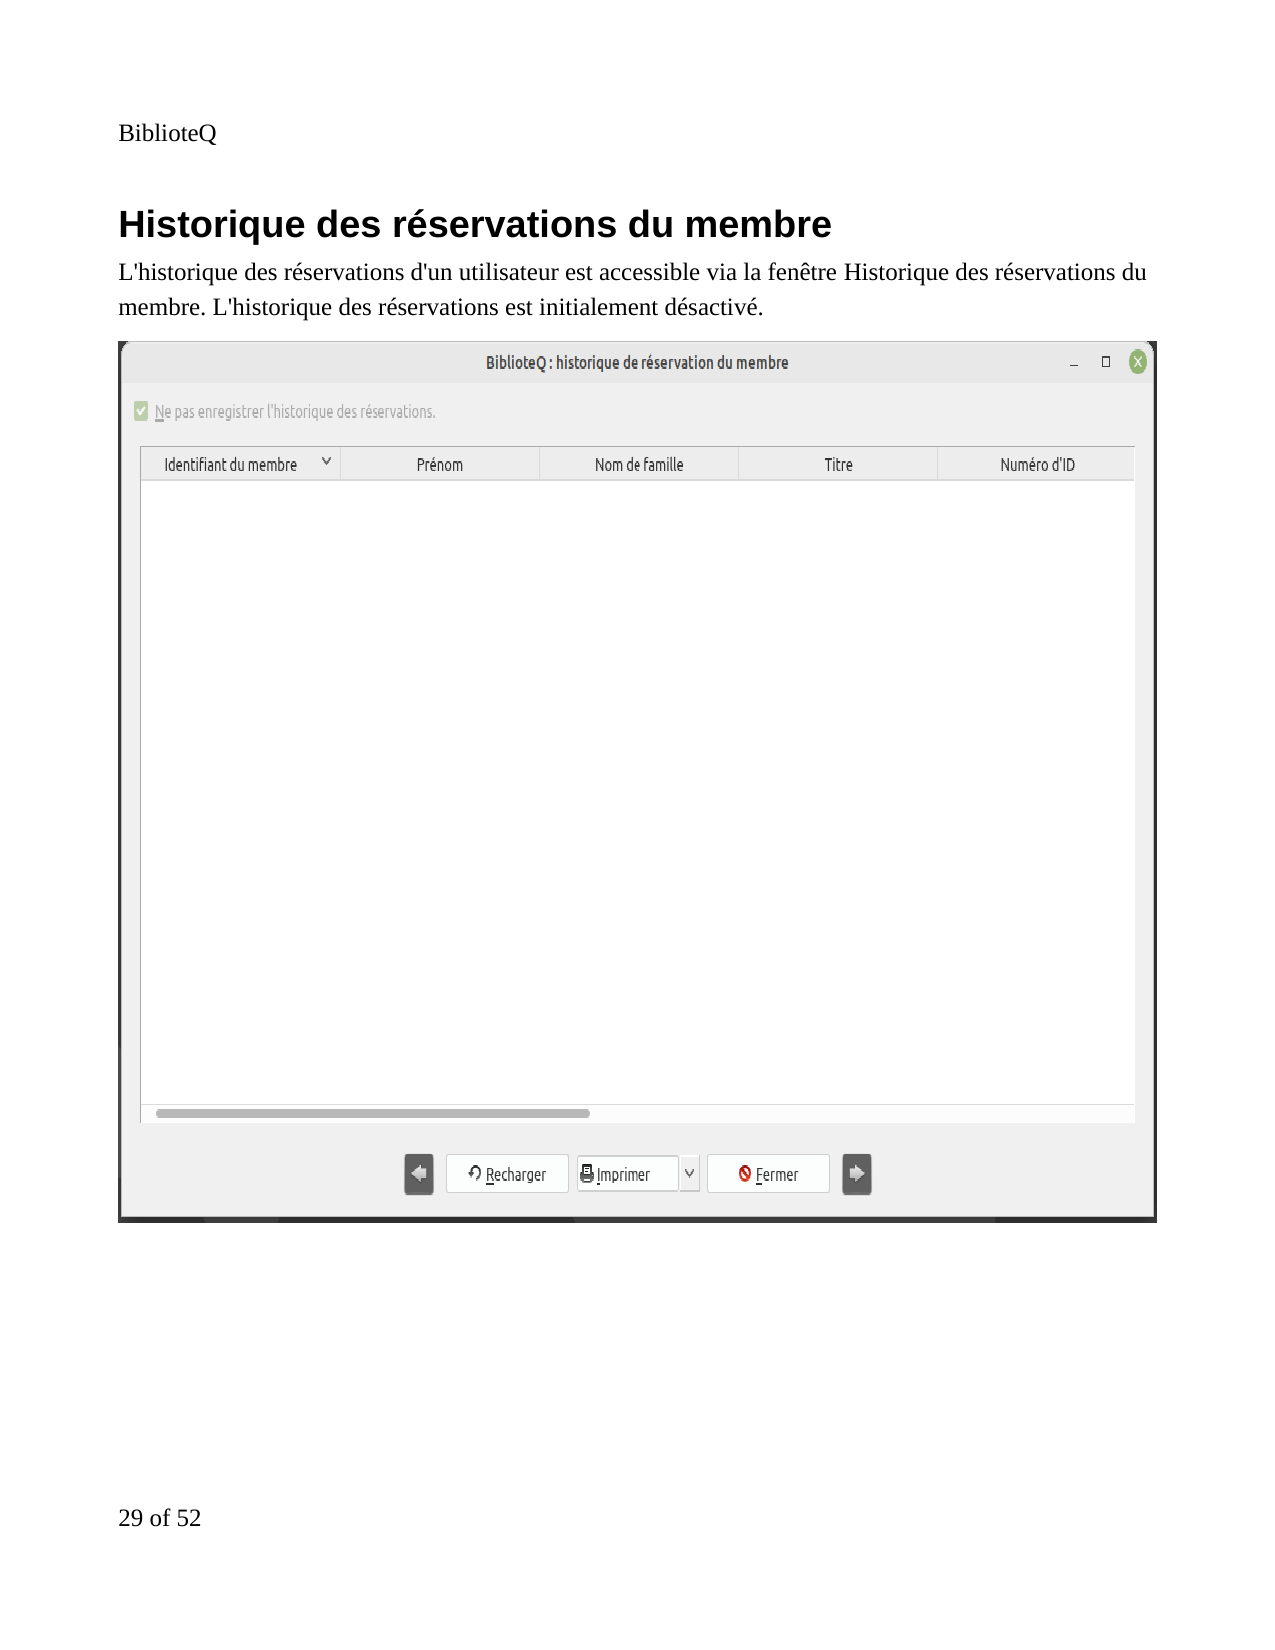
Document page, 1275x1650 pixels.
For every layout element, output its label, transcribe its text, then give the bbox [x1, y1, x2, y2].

picture [118, 341, 1157, 1223]
subtitle Historique des réservations du membre [118, 201, 1157, 245]
text L'historique des réservations d'un utilisateur est accessible via la fenêtre Historique des réservations du membre. L'historique des réservations est initialement désactivé. [118, 257, 1157, 321]
